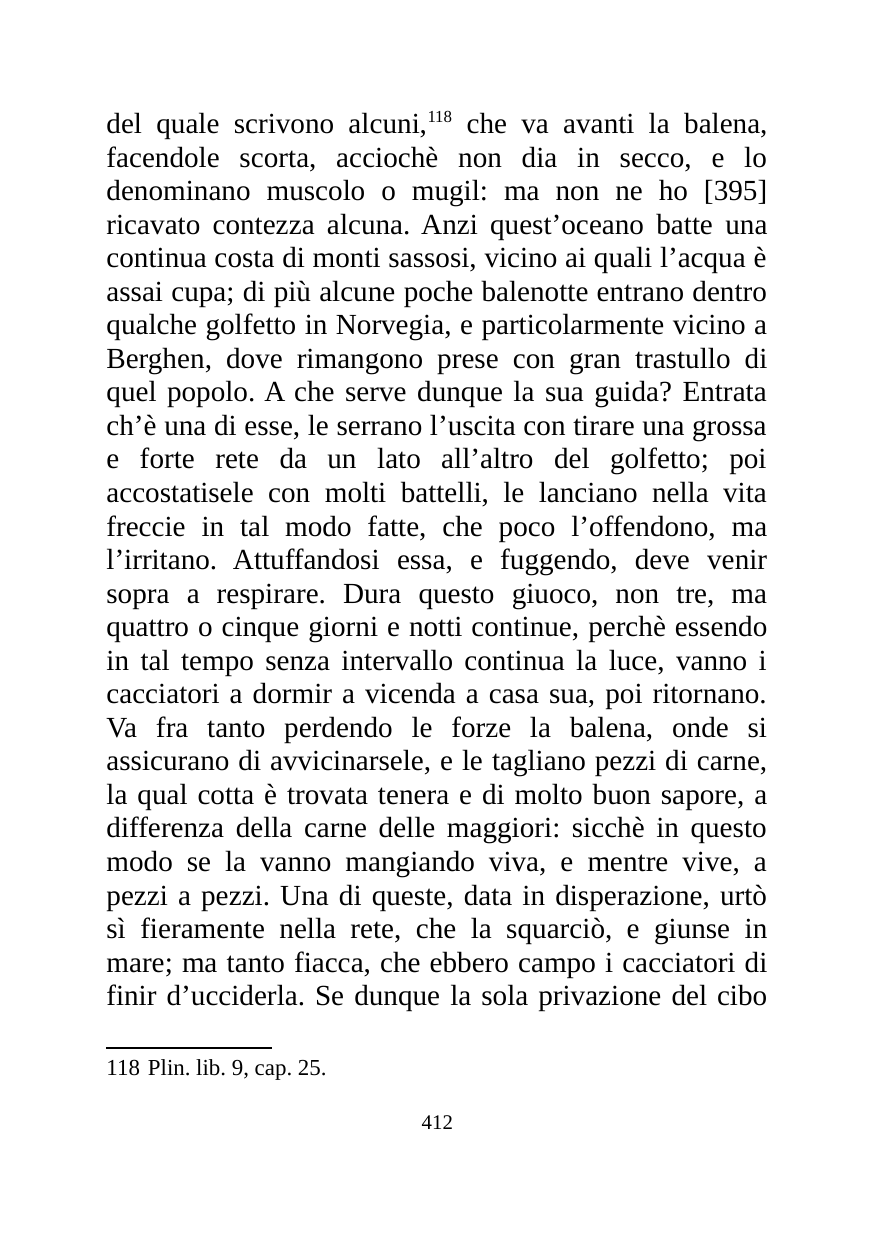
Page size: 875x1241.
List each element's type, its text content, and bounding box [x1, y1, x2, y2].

text Plin. lib. 9, cap. 25. [106, 1054, 768, 1080]
text del quale scrivono alcuni, che va avanti la balena, facendole scorta, acciochè non dia in secco, e lo denominano muscolo o mugil: ma non ne ho [395] ricavato contezza alcuna. Anzi quest’oceano batte una continua costa di monti sassosi, vicino ai quali l’acqua è assai cupa; di più alcune poche balenotte entrano dentro qualche golfetto in Norvegia, e particolarmente vicino a Berghen, dove rimangono prese con gran trastullo di quel popolo. A che serve dunque la sua guida? Entrata ch’è una di esse, le serrano l’uscita con tirare una grossa e forte rete da un lato all’altro del golfetto; poi accostatisele con molti battelli, le lanciano nella vita freccie in tal modo fatte, che poco l’offendono, ma l’irritano. Attuffandosi essa, e fuggendo, deve venir sopra a respirare. Dura questo giuoco, non tre, ma quattro o cinque giorni e notti continue, perchè essendo in tal tempo senza intervallo continua la luce, vanno i cacciatori a dormir a vicenda a casa sua, poi ritornano. Va fra tanto perdendo le forze la balena, onde si assicurano di avvicinarsele, e le tagliano pezzi di carne, la qual cotta è trovata tenera e di molto buon sapore, a differenza della carne delle maggiori: sicchè in questo modo se la vanno mangiando viva, e mentre vive, a pezzi a pezzi. Una di queste, data in disperazione, urtò sì fieramente nella rete, che la squarciò, e giunse in mare; ma tanto fiacca, che ebbero campo i cacciatori di finir d’ucciderla. Se dunque la sola privazione del cibo [106, 106, 768, 1012]
